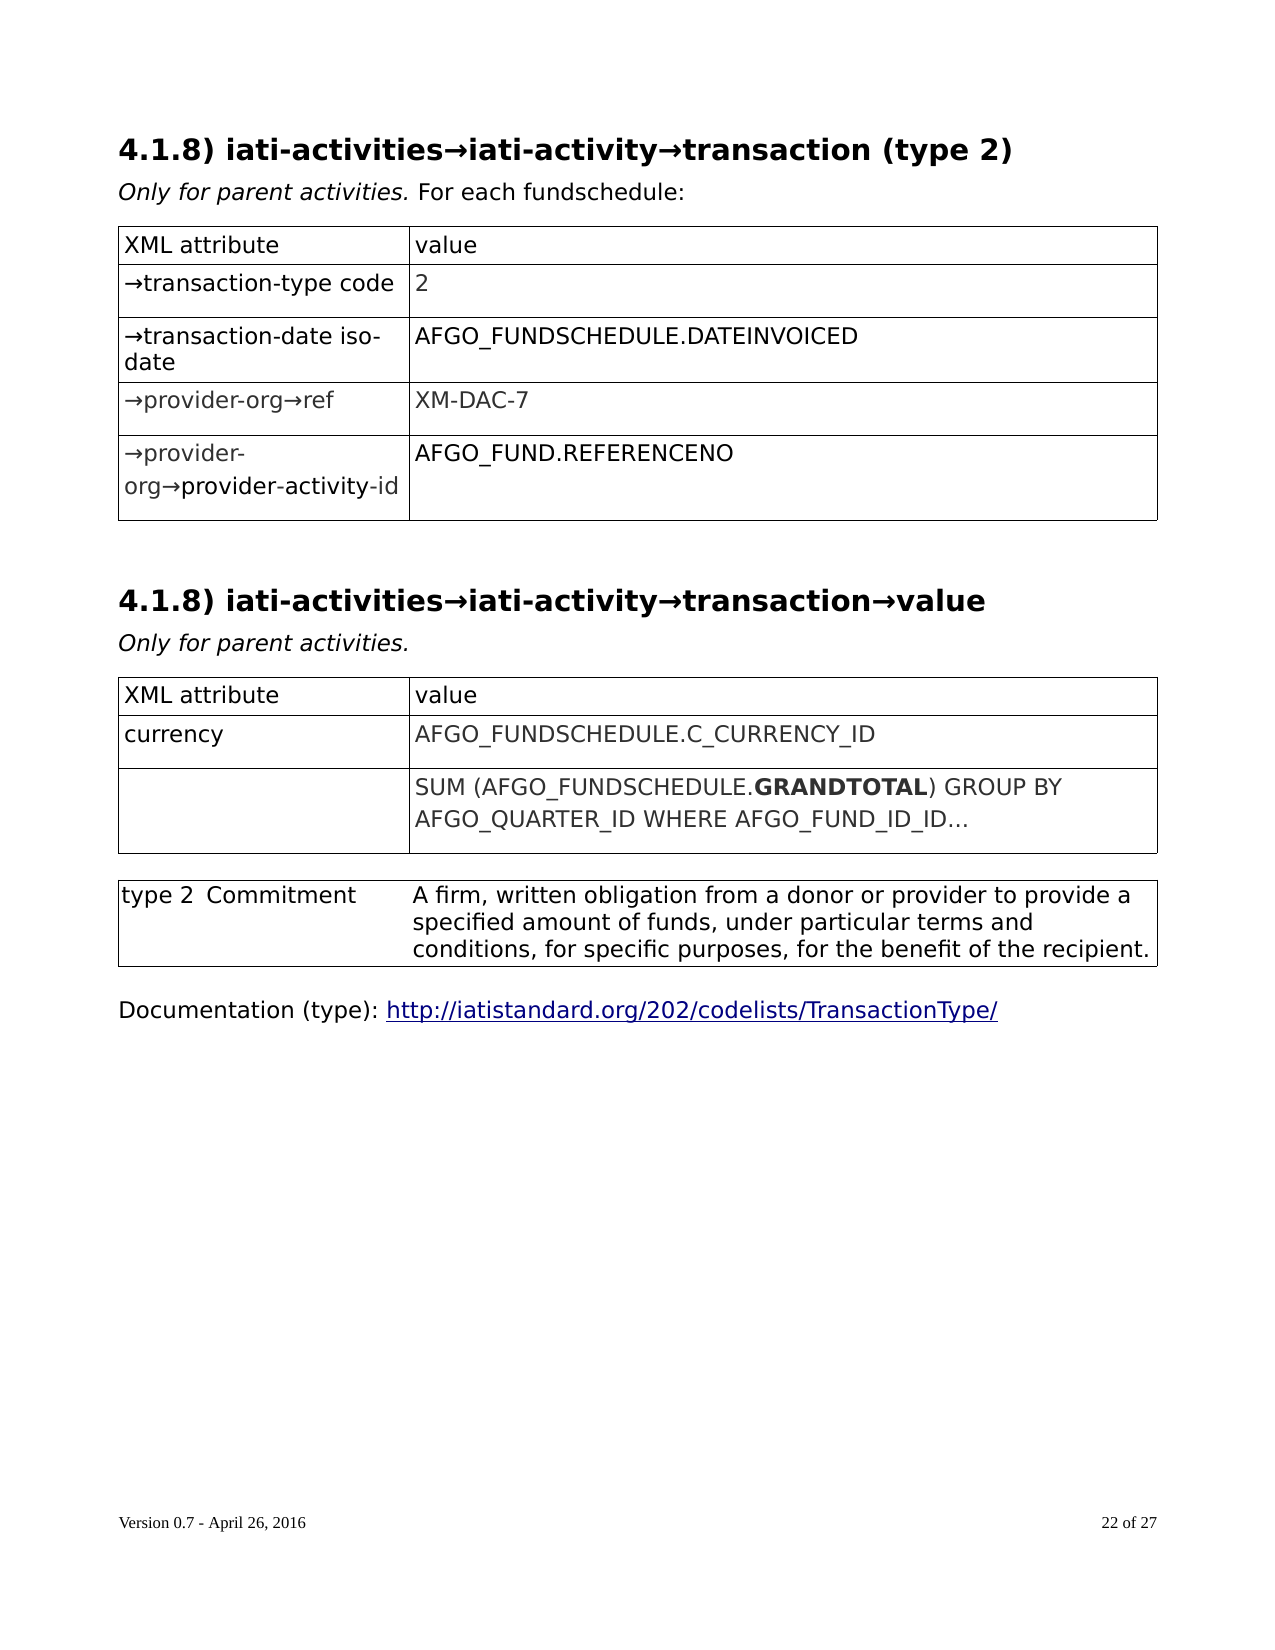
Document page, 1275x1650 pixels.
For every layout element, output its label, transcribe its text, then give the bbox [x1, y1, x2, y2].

table_cell XM-DAC-7 [410, 383, 1157, 435]
table_cell AFGO_FUNDSCHEDULE.C_CURRENCY_ID [410, 716, 1157, 768]
text Only for parent activities. For each fundschedule: [118, 179, 1157, 206]
table_header value [410, 227, 1157, 264]
table_cell →transaction-date iso-date [119, 318, 409, 382]
table_header XML attribute [119, 227, 409, 264]
table_cell SUM (AFGO_FUNDSCHEDULE.GRANDTOTAL) GROUP BY AFGO_QUARTER_ID WHERE AFGO_FUND_ID_ID... [410, 769, 1157, 853]
subtitle 4.1.8) iati-activities→iati-activity→transaction (type 2) [118, 133, 1157, 167]
table_cell →provider-org→provider-activity-id [119, 436, 409, 520]
text Only for parent activities. [118, 630, 1157, 657]
table_header type 2 [119, 881, 203, 966]
table_cell currency [119, 716, 409, 768]
text Documentation (type): http://iatistandard.org/202/codelists/TransactionType/ [118, 967, 1157, 1024]
table_header XML attribute [119, 678, 409, 715]
table_cell 2 [410, 265, 1157, 317]
table_cell [119, 769, 409, 853]
table_cell →provider-org→ref [119, 383, 409, 435]
subtitle 4.1.8) iati-activities→iati-activity→transaction→value [118, 584, 1157, 618]
table_header Commitment [203, 881, 409, 966]
table_header value [410, 678, 1157, 715]
table_cell →transaction-type code [119, 265, 409, 317]
table_cell AFGO_FUNDSCHEDULE.DATEINVOICED [410, 318, 1157, 382]
table_cell AFGO_FUND.REFERENCENO [410, 436, 1157, 520]
table_header A firm, written obligation from a donor or provider to provide a specified amount of funds, under particular terms and conditions, for specific purposes, for the benefit of the recipient. [409, 881, 1157, 966]
